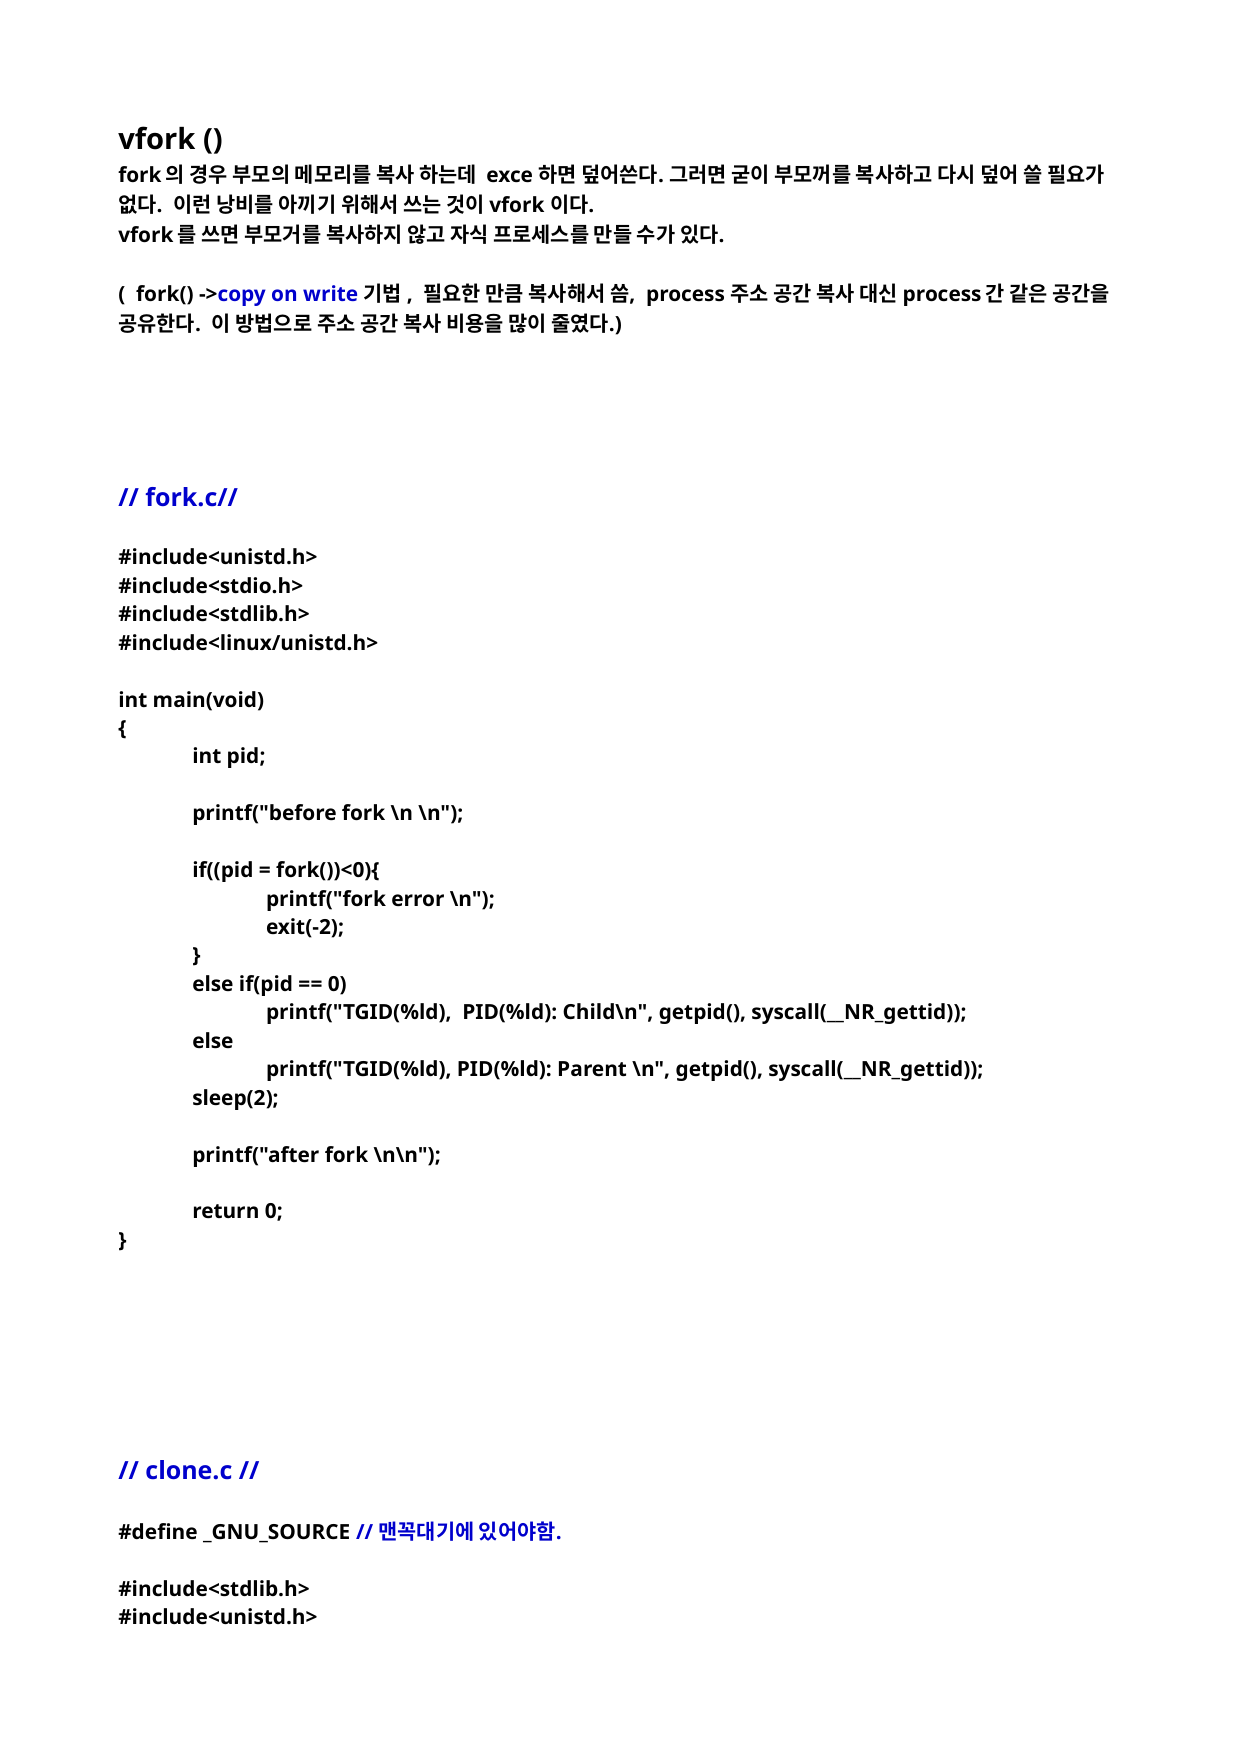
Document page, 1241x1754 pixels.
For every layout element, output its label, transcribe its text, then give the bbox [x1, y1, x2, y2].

text return 0; [118, 1197, 1122, 1225]
text #include<unistd.h> [118, 542, 1122, 571]
text } [118, 941, 1122, 969]
text { [118, 713, 1122, 742]
text #include<stdlib.h> [118, 599, 1122, 628]
text else [118, 1026, 1122, 1054]
text #include<unistd.h> [118, 1602, 1122, 1631]
text printf("TGID(%ld), PID(%ld): Child\n", getpid(), syscall(__NR_gettid)); [118, 997, 1122, 1026]
text // fork.c// [118, 480, 1122, 514]
text printf("before fork \n \n"); [118, 798, 1122, 827]
text vfork () [118, 118, 1122, 158]
text printf("fork error \n"); [118, 884, 1122, 912]
text printf("TGID(%ld), PID(%ld): Parent \n", getpid(), syscall(__NR_gettid)); [118, 1054, 1122, 1083]
text #define _GNU_SOURCE // 맨꼭대기에 있어야함. [118, 1515, 1122, 1545]
text #include<stdlib.h> [118, 1574, 1122, 1602]
text sleep(2); [118, 1083, 1122, 1111]
text if((pid = fork())<0){ [118, 855, 1122, 884]
text fork의 경우 부모의 메모리를 복사 하는데 exce 하면 덮어쓴다. 그러면 굳이 부모꺼를 복사하고 다시 덮어 쓸 필요가 없다. 이런 낭비를 아끼기 위해서 쓰는 것이 vfork 이다. [118, 158, 1122, 218]
text vfork를 쓰면 부모거를 복사하지 않고 자식 프로세스를 만들 수가 있다. [118, 218, 1122, 249]
text else if(pid == 0) [118, 969, 1122, 997]
text exit(-2); [118, 912, 1122, 941]
text #include<linux/unistd.h> [118, 628, 1122, 656]
text ( fork() ->copy on write 기법 , 필요한 만큼 복사해서 씀, process 주소 공간 복사 대신 process간 같은 공간을 공유한다. 이 방법으로 주소 공간 복사 비용을 많이 줄였다.) [118, 277, 1122, 338]
text #include<stdio.h> [118, 571, 1122, 599]
text int main(void) [118, 685, 1122, 713]
text } [118, 1225, 1122, 1253]
text // clone.c // [118, 1452, 1122, 1487]
text printf("after fork \n\n"); [118, 1140, 1122, 1168]
text int pid; [118, 742, 1122, 770]
